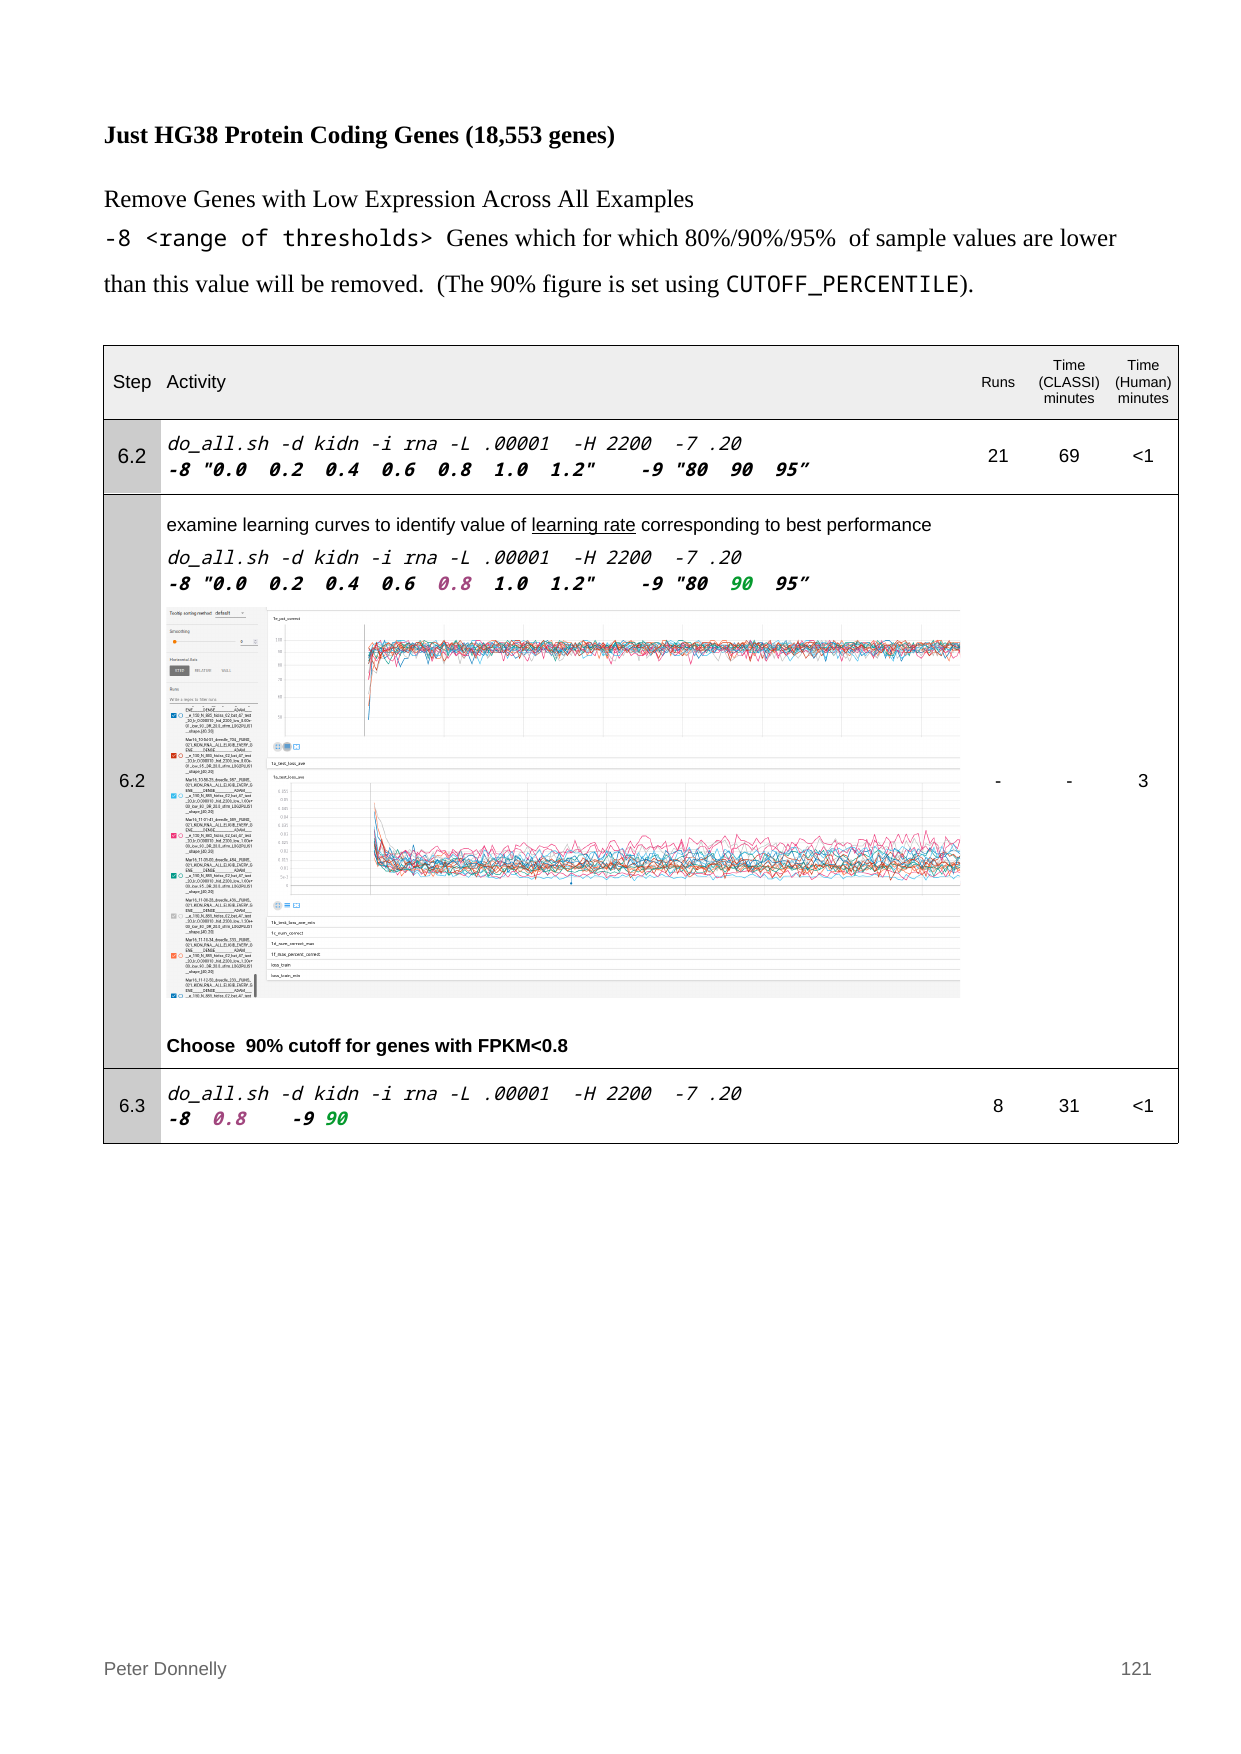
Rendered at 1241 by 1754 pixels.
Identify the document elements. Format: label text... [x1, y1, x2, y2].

table_cell 3 [1108, 495, 1178, 1068]
table_header Time (Human) minutes [1108, 346, 1178, 419]
picture [166, 607, 960, 998]
table_cell 69 [1030, 420, 1108, 493]
table_header Activity [161, 346, 966, 419]
table_cell - [1030, 495, 1108, 1068]
text Remove Genes with Low Expression Across All Examples [103, 184, 1146, 213]
table_cell examine learning curves to identify value of learning rate corresponding to best performance do_all.sh -d kidn -i rna -L .00001 -H 2200 -7 .20 -8 "0.0 0.2 0.4 0.6 0.8 1.0 1.2" -9 "80 90 95” Choose 90% cutoff for genes with FPKM<0.8 [161, 495, 966, 1068]
list -8 <range of thresholds> Genes which for which 80%/90%/95% of sample values are lower than this value will be removed. (The 90% figure is set using CUTOFF_PERCENTILE). [103, 222, 1146, 300]
table_cell - [966, 495, 1030, 1068]
table_header Time (CLASSI) minutes [1030, 346, 1108, 419]
table_cell 6.3 [104, 1069, 161, 1143]
table_cell 8 [966, 1069, 1030, 1143]
table_cell <1 [1108, 1069, 1178, 1143]
table_cell do_all.sh -d kidn -i rna -L .00001 -H 2200 -7 .20 -8 0.8 -9 90 [161, 1069, 966, 1143]
table_cell 31 [1030, 1069, 1108, 1143]
table_cell 6.2 [104, 420, 161, 493]
table_header Step [104, 346, 161, 419]
table_header Runs [966, 346, 1030, 419]
table_cell 21 [966, 420, 1030, 493]
table_cell <1 [1108, 420, 1178, 493]
subtitle Just HG38 Protein Coding Genes (18,553 genes) [103, 120, 1146, 148]
table_cell 6.2 [104, 495, 161, 1068]
table_cell do_all.sh -d kidn -i rna -L .00001 -H 2200 -7 .20 -8 "0.0 0.2 0.4 0.6 0.8 1.0 1.2" -9 "80 90 95” [161, 420, 966, 493]
